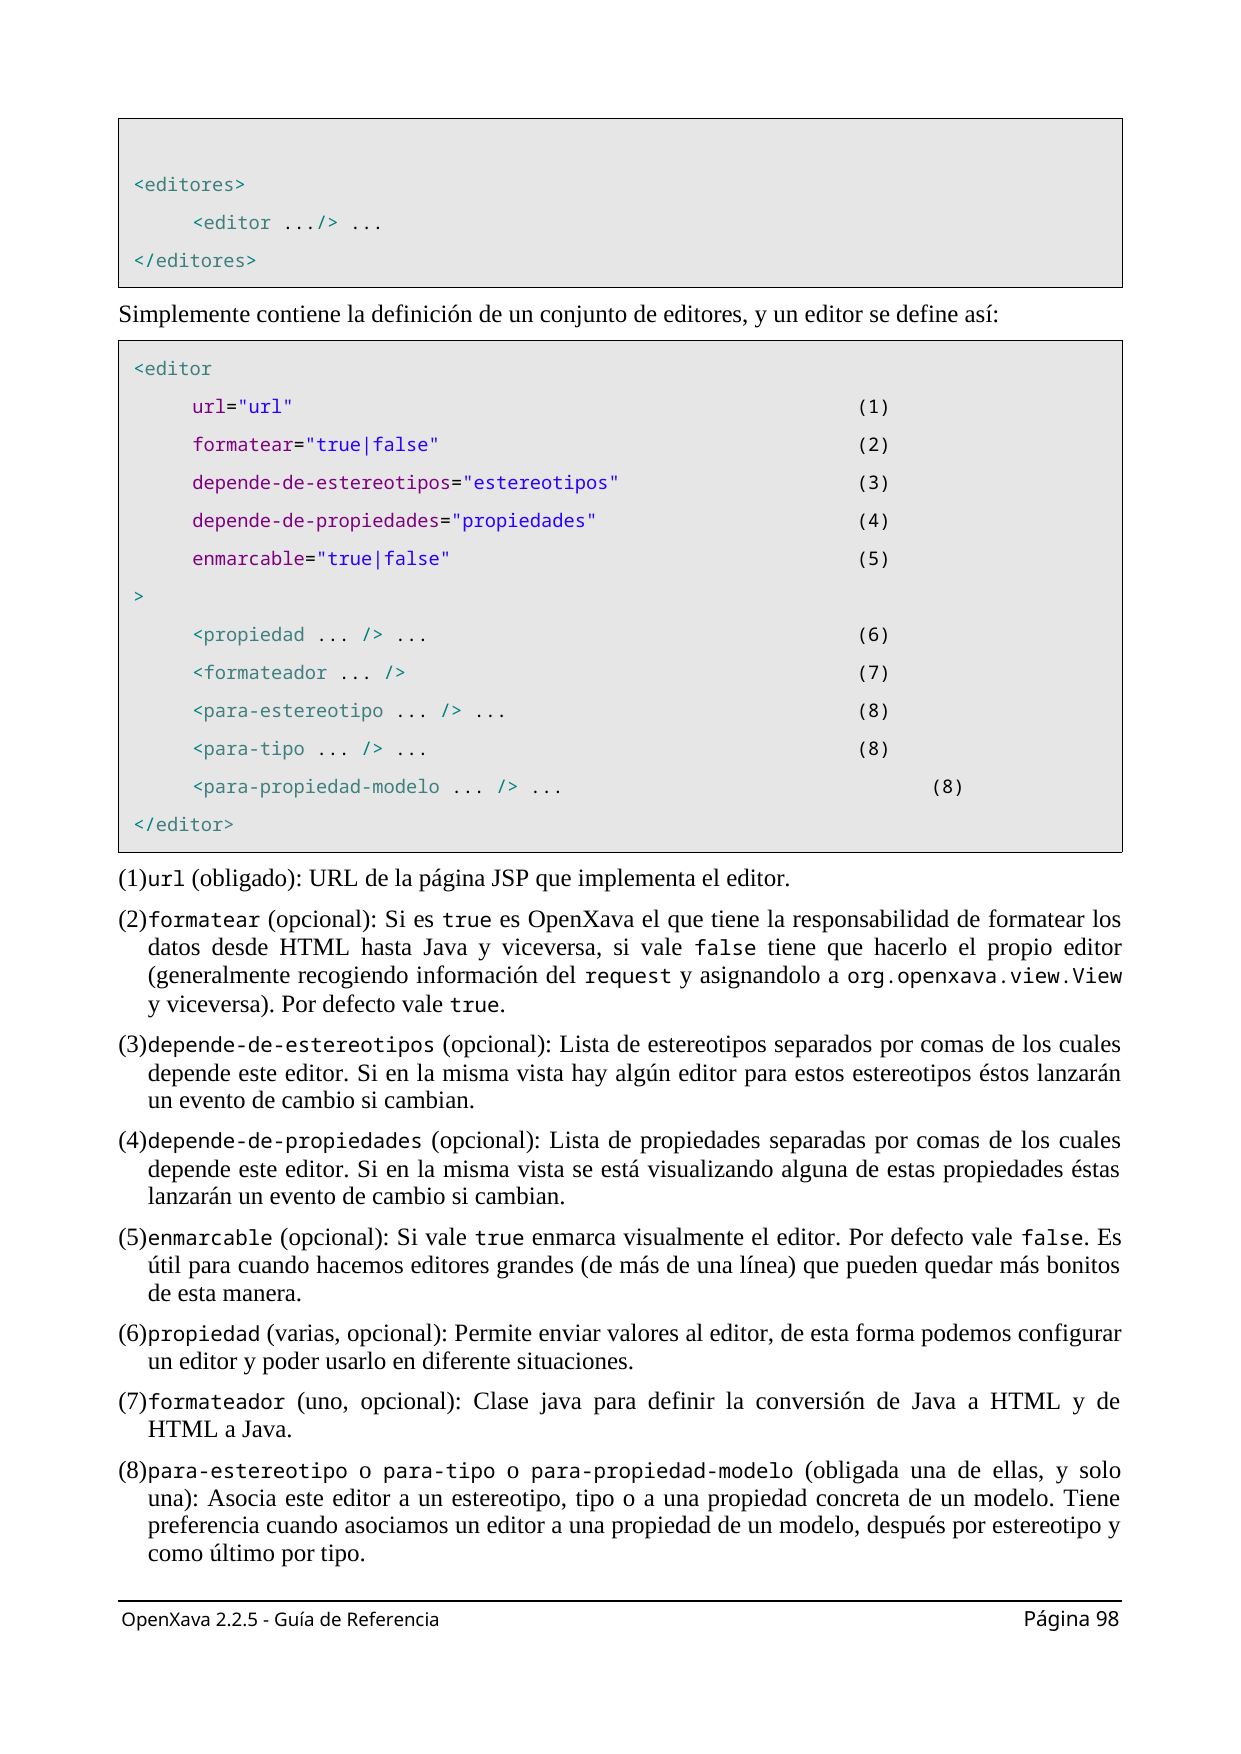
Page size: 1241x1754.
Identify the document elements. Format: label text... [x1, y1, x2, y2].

text </editor> [119, 796, 1122, 852]
list formatear (opcional): Si es true es OpenXava el que tiene la responsabilidad de formatear los datos desde HTML hasta Java y viceversa, si vale false tiene que hacerlo el propio editor (generalmente recogiendo información del request y asignandolo a org.openxava.view.View y viceversa). Por defecto vale true. [118, 905, 1122, 1018]
text <editor .../> ... [119, 194, 1122, 232]
text depende-de-estereotipos="estereotipos" (3) [119, 454, 1122, 492]
text <editores> [119, 156, 1122, 194]
text depende-de-propiedades="propiedades" (4) [119, 492, 1122, 530]
text formatear="true|false" (2) [119, 416, 1122, 454]
list para-estereotipo o para-tipo o para-propiedad-modelo (obligada una de ellas, y solo una): Asocia este editor a un estereotipo, tipo o a una propiedad concreta de un modelo. Tiene preferencia cuando asociamos un editor a una propiedad de un modelo, después por estereotipo y como último por tipo. [118, 1456, 1122, 1567]
text <formateador ... /> (7) [119, 644, 1122, 682]
text <para-estereotipo ... /> ... (8) [119, 682, 1122, 720]
text <editor [119, 341, 1122, 378]
text enmarcable="true|false" (5) [119, 530, 1122, 568]
text > [119, 568, 1122, 606]
list url (obligado): URL de la página JSP que implementa el editor. [118, 864, 1122, 892]
list enmarcable (opcional): Si vale true enmarca visualmente el editor. Por defecto vale false. Es útil para cuando hacemos editores grandes (de más de una línea) que pueden quedar más bonitos de esta manera. [118, 1223, 1122, 1306]
list propiedad (varias, opcional): Permite enviar valores al editor, de esta forma podemos configurar un editor y poder usarlo en diferente situaciones. [118, 1319, 1122, 1375]
text <para-propiedad-modelo ... /> ... (8) [119, 758, 1122, 796]
text <para-tipo ... /> ... (8) [119, 720, 1122, 758]
list depende-de-propiedades (opcional): Lista de propiedades separadas por comas de los cuales depende este editor. Si en la misma vista se está visualizando alguna de estas propiedades éstas lanzarán un evento de cambio si cambian. [118, 1127, 1122, 1210]
text </editores> [119, 232, 1122, 287]
list depende-de-estereotipos (opcional): Lista de estereotipos separados por comas de los cuales depende este editor. Si en la misma vista hay algún editor para estos estereotipos éstos lanzarán un evento de cambio si cambian. [118, 1030, 1122, 1114]
text Simplemente contiene la definición de un conjunto de editores, y un editor se define así: [118, 300, 1122, 328]
text url="url" (1) [119, 378, 1122, 416]
list formateador (uno, opcional): Clase java para definir la conversión de Java a HTML y de HTML a Java. [118, 1387, 1122, 1443]
text <propiedad ... /> ... (6) [119, 606, 1122, 644]
